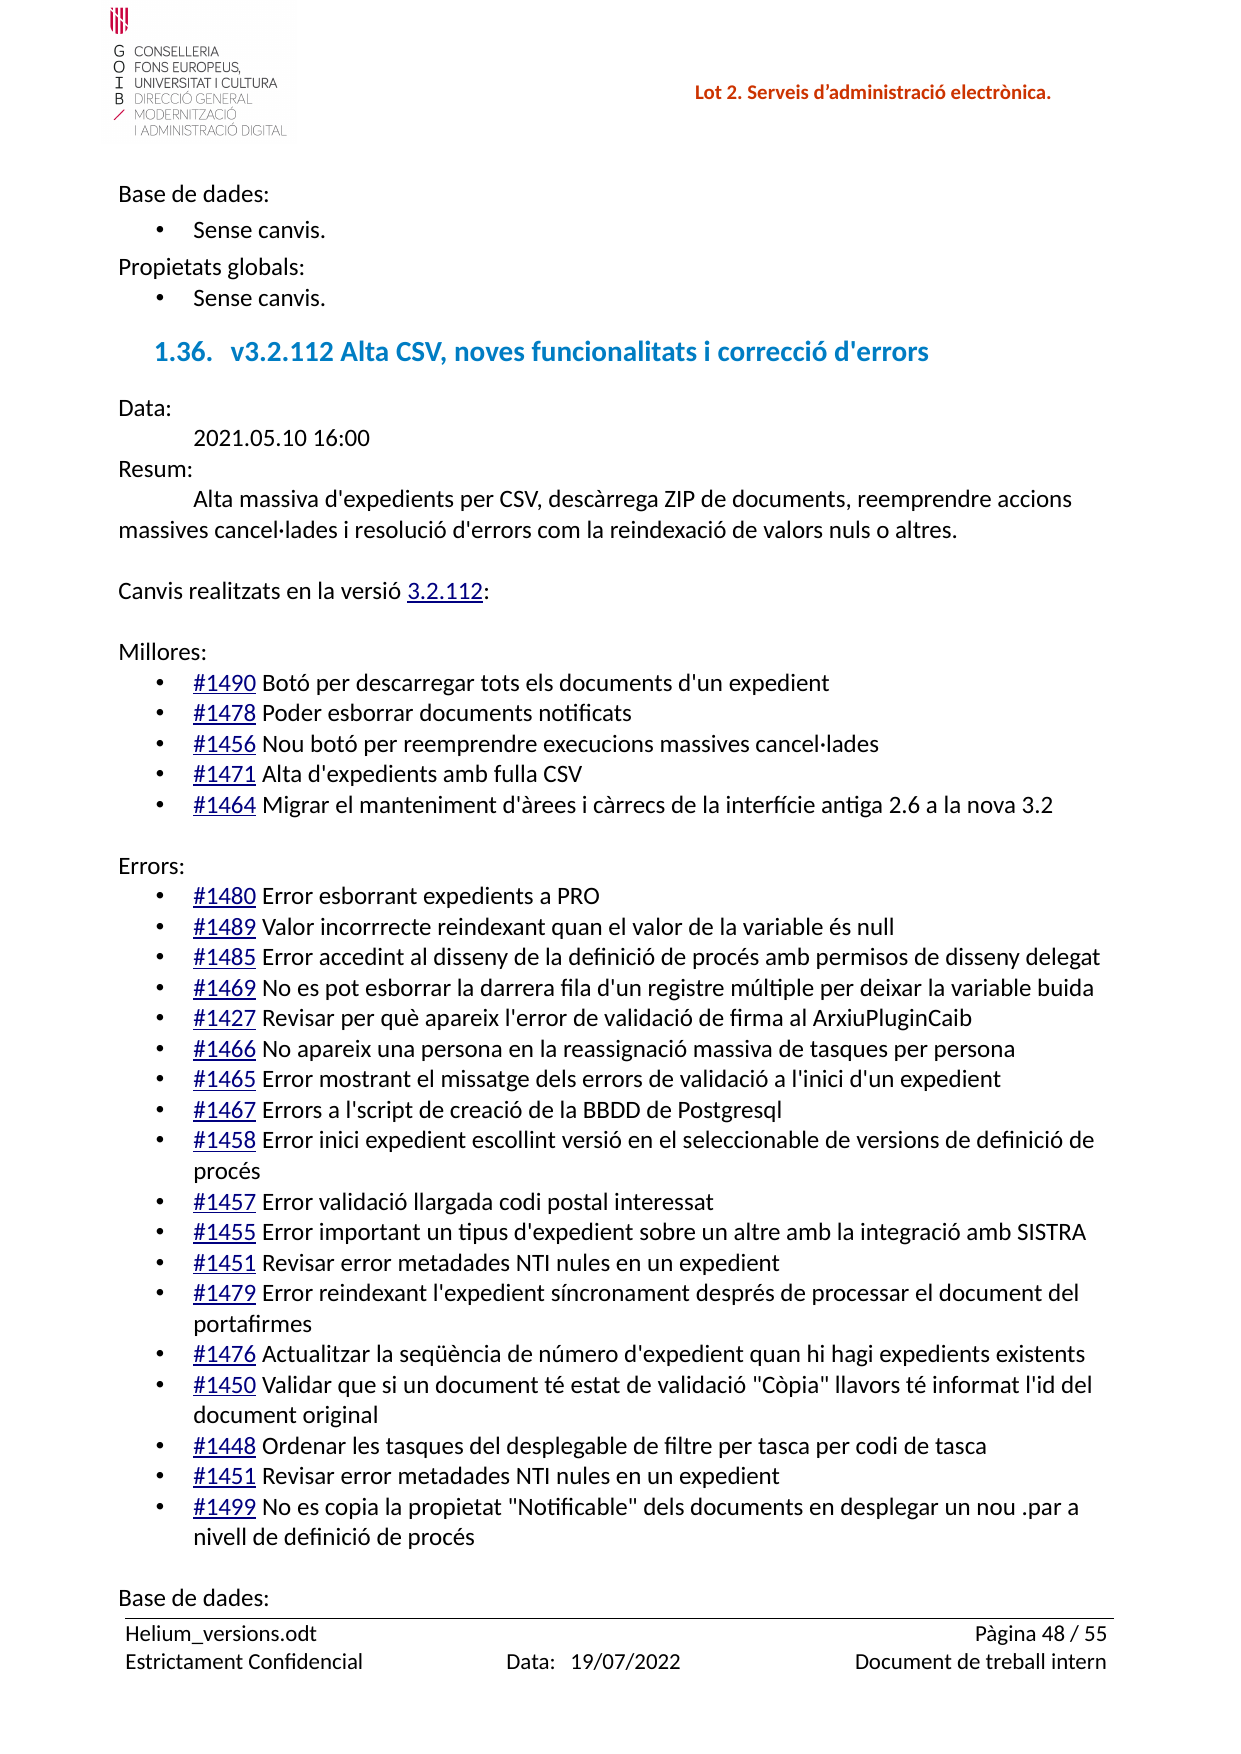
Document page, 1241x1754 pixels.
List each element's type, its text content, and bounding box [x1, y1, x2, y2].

list #1485 Error accedint al disseny de la definició de procés amb permisos de disseny delegat [156, 941, 1122, 972]
list #1480 Error esborrant expedients a PRO [156, 880, 1122, 911]
list #1456 Nou botó per reemprendre execucions massives cancel·lades [156, 728, 1122, 758]
text Millores: [118, 636, 1122, 667]
text Alta massiva d'expedients per CSV, descàrrega ZIP de documents, reemprendre accions massives cancel·lades i resolució d'errors com la reindexació de valors nuls o altres. [118, 484, 1122, 545]
list #1471 Alta d'expedients amb fulla CSV [156, 758, 1122, 789]
list #1451 Revisar error metadades NTI nules en un expedient [156, 1460, 1122, 1491]
text Base de dades: [118, 178, 1122, 209]
list #1457 Error validació llargada codi postal interessat [156, 1186, 1122, 1216]
list #1427 Revisar per què apareix l'error de validació de firma al ArxiuPluginCaib [156, 1002, 1122, 1033]
text Data: [118, 392, 1122, 423]
list #1455 Error important un tipus d'expedient sobre un altre amb la integració amb SISTRA [156, 1216, 1122, 1247]
list #1451 Revisar error metadades NTI nules en un expedient [156, 1247, 1122, 1277]
list #1465 Error mostrant el missatge dels errors de validació a l'inici d'un expedient [156, 1063, 1122, 1094]
list #1479 Error reindexant l'expedient síncronament després de processar el document del portafirmes [156, 1277, 1122, 1338]
list #1464 Migrar el manteniment d'àrees i càrrecs de la interfície antiga 2.6 a la nova 3.2 [156, 789, 1122, 819]
list Sense canvis. [156, 215, 1122, 245]
subtitle v3.2.112 Alta CSV, noves funcionalitats i correcció d'errors [153, 333, 1122, 368]
list #1478 Poder esborrar documents notificats [156, 697, 1122, 728]
list Sense canvis. [156, 282, 1122, 312]
list #1448 Ordenar les tasques del desplegable de filtre per tasca per codi de tasca [156, 1430, 1122, 1460]
text Canvis realitzats en la versió 3.2.112: [118, 575, 1122, 606]
text Propietats globals: [118, 251, 1122, 282]
text Resum: [118, 453, 1122, 484]
list #1466 No apareix una persona en la reassignació massiva de tasques per persona [156, 1033, 1122, 1063]
list #1489 Valor incorrrecte reindexant quan el valor de la variable és null [156, 911, 1122, 941]
list #1490 Botó per descarregar tots els documents d'un expedient [156, 667, 1122, 697]
list #1467 Errors a l'script de creació de la BBDD de Postgresql [156, 1094, 1122, 1124]
text Errors: [118, 850, 1122, 880]
list #1499 No es copia la propietat "Notificable" dels documents en desplegar un nou .par a nivell de definició de procés [156, 1491, 1122, 1552]
picture [100, 0, 297, 144]
list #1476 Actualitzar la seqüència de número d'expedient quan hi hagi expedients existents [156, 1338, 1122, 1369]
text Base de dades: [118, 1582, 1122, 1613]
list #1450 Validar que si un document té estat de validació "Còpia" llavors té informat l'id del document original [156, 1369, 1122, 1430]
text 2021.05.10 16:00 [118, 423, 1122, 453]
list #1469 No es pot esborrar la darrera fila d'un registre múltiple per deixar la variable buida [156, 972, 1122, 1002]
list #1458 Error inici expedient escollint versió en el seleccionable de versions de definició de procés [156, 1124, 1122, 1186]
